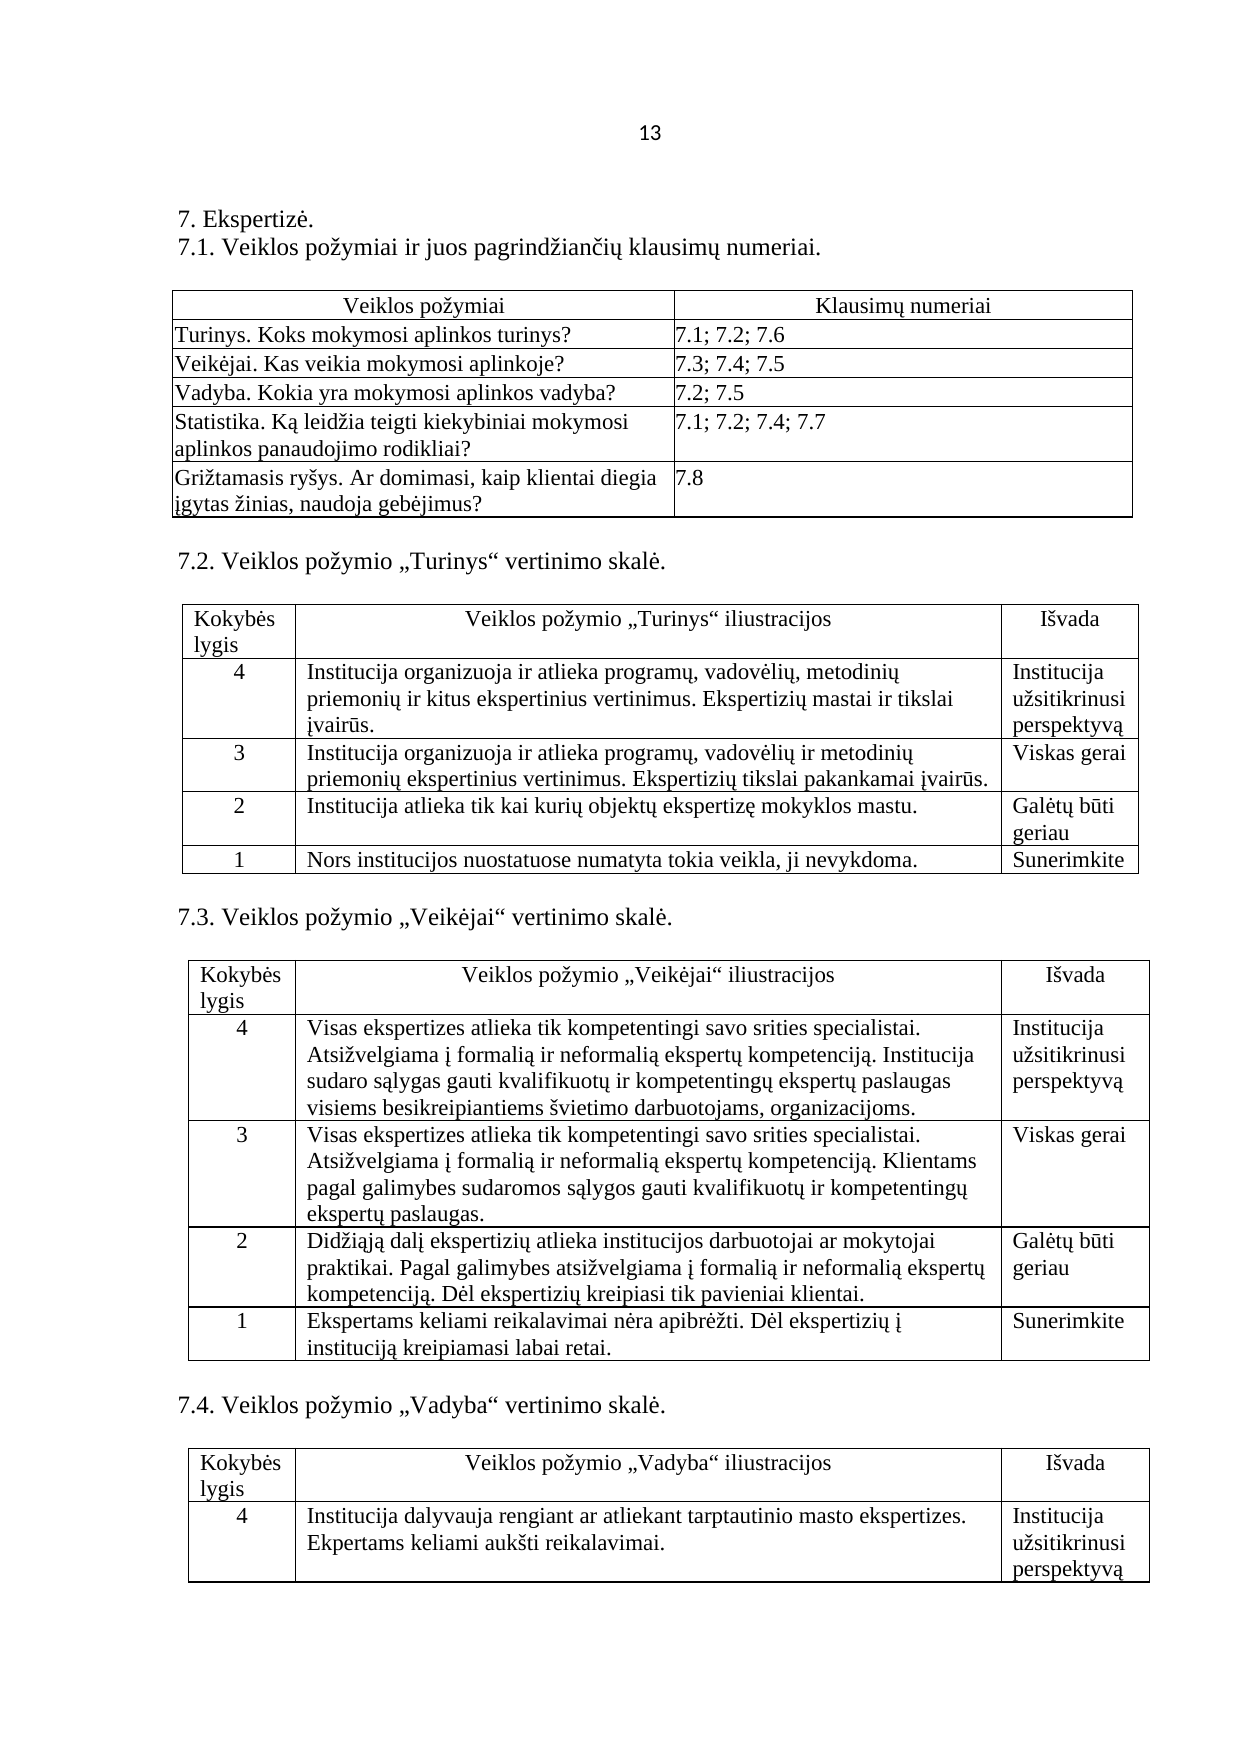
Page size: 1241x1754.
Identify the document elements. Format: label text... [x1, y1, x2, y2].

table_cell Vadyba. Kokia yra mokymosi aplinkos vadyba? [173, 378, 674, 406]
table_cell Institucija užsitikrinusi perspektyvą [1002, 1502, 1149, 1581]
table_cell Institucija dalyvauja rengiant ar atliekant tarptautinio masto ekspertizes. Ekpertams keliami aukšti reikalavimai. [296, 1502, 1001, 1581]
table_cell Ekspertams keliami reikalavimai nėra apibrėžti. Dėl ekspertizių į instituciją kreipiamasi labai retai. [296, 1308, 1001, 1360]
text 7.4. Veiklos požymio „Vadyba“ vertinimo skalė. [177, 1390, 1122, 1419]
table_cell Institucija organizuoja ir atlieka programų, vadovėlių ir metodinių priemonių ekspertinius vertinimus. Ekspertizių tikslai pakankamai įvairūs. [296, 739, 1001, 791]
table_header Veiklos požymio „Turinys“ iliustracijos [296, 605, 1001, 657]
text 7.1. Veiklos požymiai ir juos pagrindžiančių klausimų numeriai. [177, 232, 1122, 261]
table_cell Sunerimkite [1002, 1308, 1149, 1360]
table_cell 1 [183, 846, 295, 872]
table_header Išvada [1002, 961, 1149, 1013]
table_cell Didžiąją dalį ekspertizių atlieka institucijos darbuotojai ar mokytojai praktikai. Pagal galimybes atsižvelgiama į formalią ir neformalią ekspertų kompetenciją. Dėl ekspertizių kreipiasi tik pavieniai klientai. [296, 1228, 1001, 1306]
table_cell 7.1; 7.2; 7.4; 7.7 [675, 407, 1132, 461]
text 7. Ekspertizė. [177, 204, 1122, 232]
table_cell 4 [189, 1502, 295, 1581]
table_header Kokybės lygis [189, 961, 295, 1013]
table_cell Viskas gerai [1002, 1121, 1149, 1226]
table_header Klausimų numeriai [675, 291, 1132, 319]
table_cell Turinys. Koks mokymosi aplinkos turinys? [173, 320, 674, 348]
table_cell Visas ekspertizes atlieka tik kompetentingi savo srities specialistai. Atsižvelgiama į formalią ir neformalią ekspertų kompetenciją. Klientams pagal galimybes sudaromos sąlygos gauti kvalifikuotų ir kompetentingų ekspertų paslaugas. [296, 1121, 1001, 1226]
table_cell Institucija užsitikrinusi perspektyvą [1002, 1015, 1149, 1120]
table_cell 7.2; 7.5 [675, 378, 1132, 406]
table_cell 7.1; 7.2; 7.6 [675, 320, 1132, 348]
table_cell Nors institucijos nuostatuose numatyta tokia veikla, ji nevykdoma. [296, 846, 1001, 872]
table_cell 2 [189, 1228, 295, 1306]
text 7.3. Veiklos požymio „Veikėjai“ vertinimo skalė. [177, 902, 1122, 931]
table_header Išvada [1002, 1449, 1149, 1501]
table_header Veiklos požymiai [173, 291, 674, 319]
table_cell Galėtų būti geriau [1002, 792, 1138, 845]
table_cell Sunerimkite [1002, 846, 1138, 872]
table_header Kokybės lygis [189, 1449, 295, 1501]
table_cell Institucija užsitikrinusi perspektyvą [1002, 659, 1138, 737]
table_cell Visas ekspertizes atlieka tik kompetentingi savo srities specialistai. Atsižvelgiama į formalią ir neformalią ekspertų kompetenciją. Institucija sudaro sąlygas gauti kvalifikuotų ir kompetentingų ekspertų paslaugas visiems besikreipiantiems švietimo darbuotojams, organizacijoms. [296, 1015, 1001, 1120]
table_cell 3 [189, 1121, 295, 1226]
table_header Veiklos požymio „Vadyba“ iliustracijos [296, 1449, 1001, 1501]
table_cell Institucija atlieka tik kai kurių objektų ekspertizę mokyklos mastu. [296, 792, 1001, 845]
table_cell 7.3; 7.4; 7.5 [675, 349, 1132, 377]
table_header Veiklos požymio „Veikėjai“ iliustracijos [296, 961, 1001, 1013]
table_cell 3 [183, 739, 295, 791]
table_cell 2 [183, 792, 295, 845]
table_cell Grižtamasis ryšys. Ar domimasi, kaip klientai diegia įgytas žinias, naudoja gebėjimus? [173, 462, 674, 516]
table_cell 4 [189, 1015, 295, 1120]
table_header Išvada [1002, 605, 1138, 657]
table_cell Galėtų būti geriau [1002, 1228, 1149, 1306]
table_cell 4 [183, 659, 295, 737]
table_cell 1 [189, 1308, 295, 1360]
table_cell Viskas gerai [1002, 739, 1138, 791]
table_cell Institucija organizuoja ir atlieka programų, vadovėlių, metodinių priemonių ir kitus ekspertinius vertinimus. Ekspertizių mastai ir tikslai įvairūs. [296, 659, 1001, 737]
text 7.2. Veiklos požymio „Turinys“ vertinimo skalė. [177, 546, 1122, 575]
table_cell Veikėjai. Kas veikia mokymosi aplinkoje? [173, 349, 674, 377]
table_cell 7.8 [675, 462, 1132, 516]
table_cell Statistika. Ką leidžia teigti kiekybiniai mokymosi aplinkos panaudojimo rodikliai? [173, 407, 674, 461]
table_header Kokybės lygis [183, 605, 295, 657]
